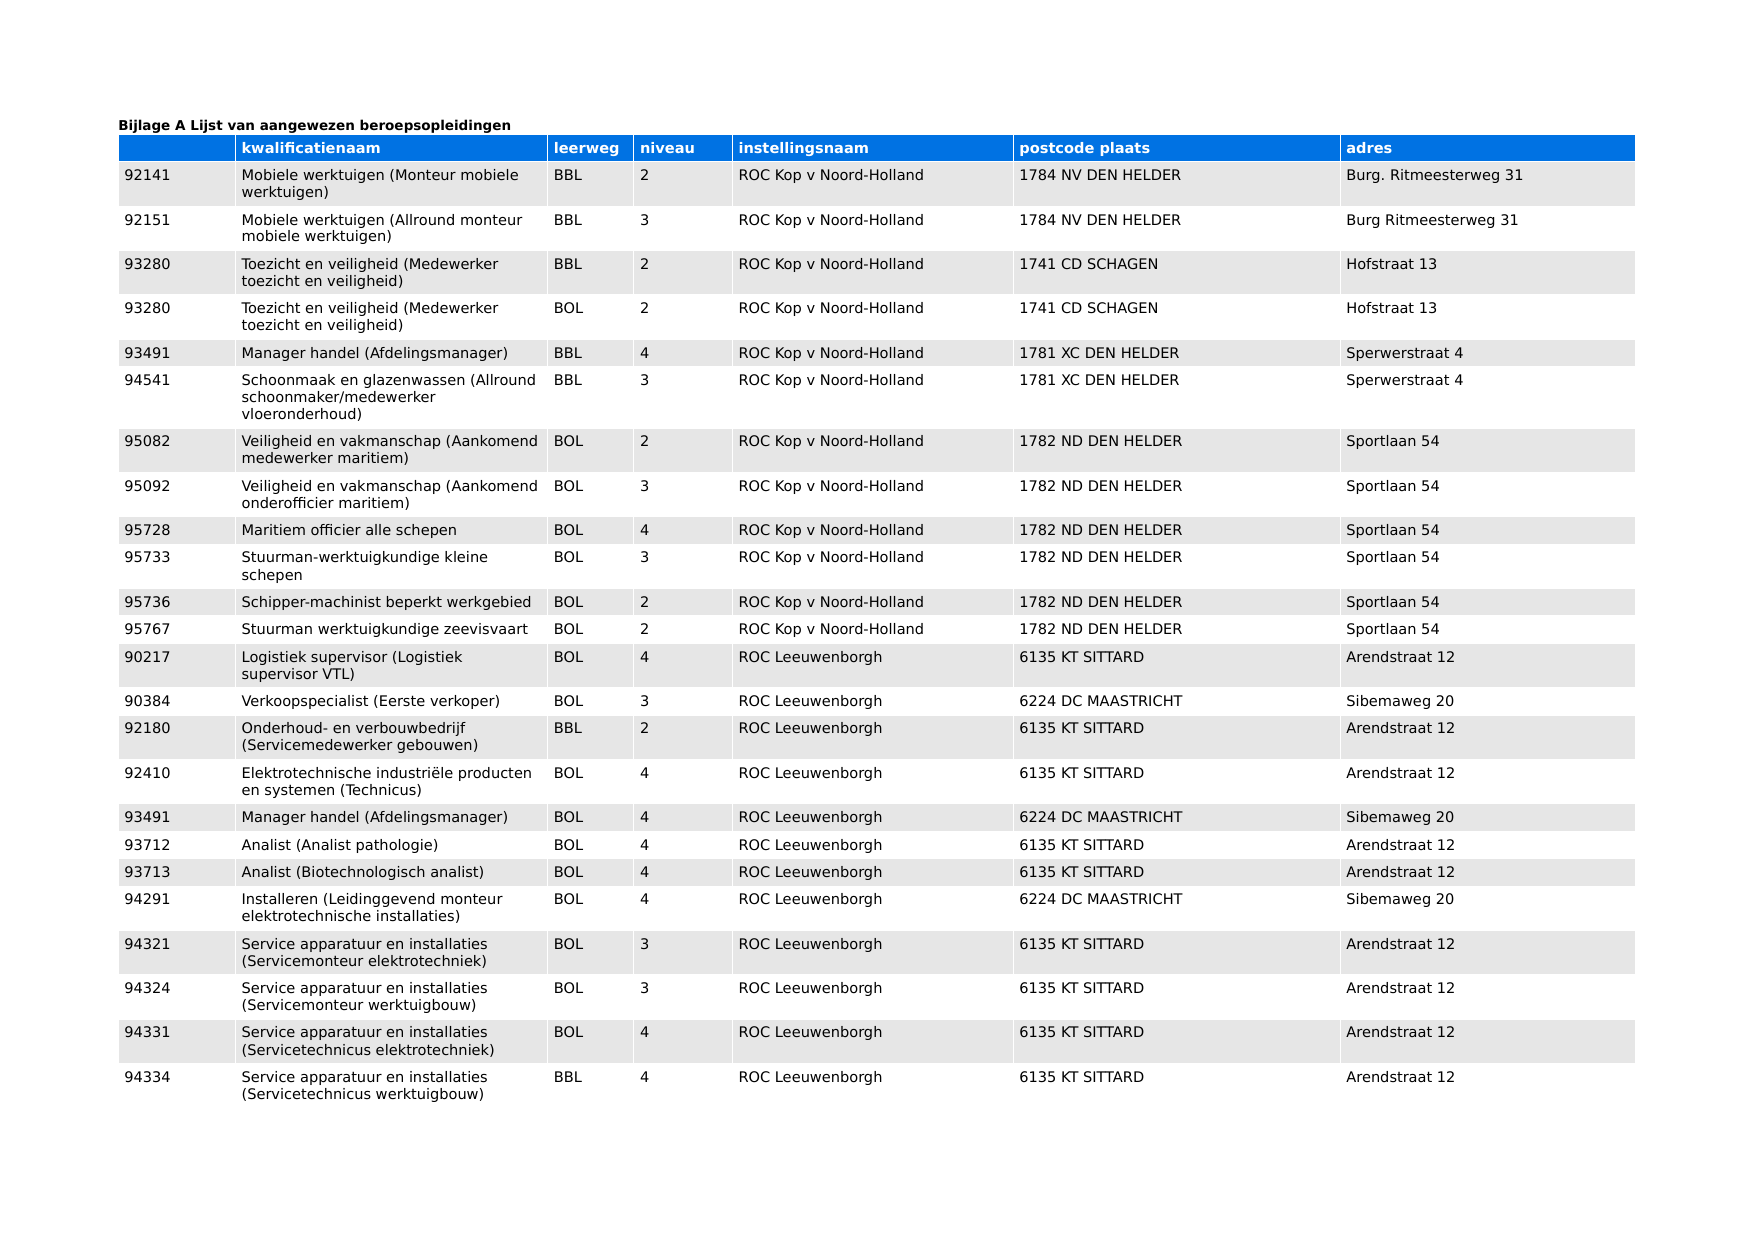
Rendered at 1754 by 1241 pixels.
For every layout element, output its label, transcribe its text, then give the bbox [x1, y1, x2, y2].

table_cell 93712 [119, 832, 235, 858]
table_cell Burg Ritmeesterweg 31 [1341, 207, 1635, 250]
table_cell 1781 XC DEN HELDER [1014, 367, 1340, 427]
table_cell BOL [548, 616, 633, 643]
table_cell Mobiele werktuigen (Monteur mobiele werktuigen) [236, 162, 547, 206]
table_cell kwalificatienaam [236, 135, 547, 161]
table_cell ROC Leeuwenborgh [733, 975, 1013, 1019]
table_cell 4 [634, 517, 732, 544]
table_cell ROC Kop v Noord-Holland [733, 589, 1013, 615]
table_cell 4 [634, 887, 732, 930]
table_cell BOL [548, 931, 633, 974]
table_cell 3 [634, 688, 732, 714]
table_cell 6135 KT SITTARD [1014, 931, 1340, 974]
table_cell 93713 [119, 859, 235, 886]
table_cell ROC Leeuwenborgh [733, 931, 1013, 974]
table_cell ROC Kop v Noord-Holland [733, 251, 1013, 294]
table_cell BOL [548, 644, 633, 687]
table_cell Stuurman werktuigkundige zeevisvaart [236, 616, 547, 643]
table_cell 4 [634, 859, 732, 886]
table_cell BOL [548, 517, 633, 544]
table_cell leerweg [548, 135, 633, 161]
table_cell ROC Leeuwenborgh [733, 688, 1013, 714]
table_cell 92180 [119, 716, 235, 759]
table_cell ROC Kop v Noord-Holland [733, 340, 1013, 366]
table_cell 1781 XC DEN HELDER [1014, 340, 1340, 366]
table_cell 94334 [119, 1064, 235, 1107]
table_cell instellingsnaam [733, 135, 1013, 161]
table_cell 95767 [119, 616, 235, 643]
table_cell Maritiem officier alle schepen [236, 517, 547, 544]
table_cell [119, 135, 235, 161]
table_cell Schipper-machinist beperkt werkgebied [236, 589, 547, 615]
table_cell 4 [634, 1020, 732, 1063]
table_cell BBL [548, 716, 633, 759]
table_cell Hofstraat 13 [1341, 251, 1635, 294]
table_cell BOL [548, 975, 633, 1019]
table_cell 94541 [119, 367, 235, 427]
table_cell Service apparatuur en installaties (Servicemonteur werktuigbouw) [236, 975, 547, 1019]
table_cell 6135 KT SITTARD [1014, 760, 1340, 803]
table_cell BOL [548, 832, 633, 858]
table_cell BOL [548, 804, 633, 831]
table_cell Service apparatuur en installaties (Servicemonteur elektrotechniek) [236, 931, 547, 974]
table_cell ROC Kop v Noord-Holland [733, 429, 1013, 472]
table_cell Mobiele werktuigen (Allround monteur mobiele werktuigen) [236, 207, 547, 250]
table_cell 2 [634, 295, 732, 339]
table_cell Stuurman-werktuigkundige kleine schepen [236, 545, 547, 588]
table_cell ROC Leeuwenborgh [733, 859, 1013, 886]
table_cell 2 [634, 429, 732, 472]
table_cell 1782 ND DEN HELDER [1014, 517, 1340, 544]
table_cell 94321 [119, 931, 235, 974]
table_cell 3 [634, 207, 732, 250]
table_cell BBL [548, 207, 633, 250]
table_header Bijlage A Lijst van aangewezen beroepsopleidingen [118, 118, 1636, 134]
table_cell 1741 CD SCHAGEN [1014, 295, 1340, 339]
table_cell Hofstraat 13 [1341, 295, 1635, 339]
table_cell 2 [634, 162, 732, 206]
table_cell 2 [634, 616, 732, 643]
table_cell 3 [634, 931, 732, 974]
table_cell 6135 KT SITTARD [1014, 716, 1340, 759]
table_cell postcode plaats [1014, 135, 1340, 161]
table_cell 1782 ND DEN HELDER [1014, 589, 1340, 615]
table_cell BOL [548, 1020, 633, 1063]
table_cell 1782 ND DEN HELDER [1014, 616, 1340, 643]
table_cell Toezicht en veiligheid (Medewerker toezicht en veiligheid) [236, 251, 547, 294]
table_cell BOL [548, 688, 633, 714]
table_cell ROC Kop v Noord-Holland [733, 616, 1013, 643]
table_cell Arendstraat 12 [1341, 859, 1635, 886]
table_cell ROC Leeuwenborgh [733, 804, 1013, 831]
table_cell Elektrotechnische industriële producten en systemen (Technicus) [236, 760, 547, 803]
table_cell 1784 NV DEN HELDER [1014, 162, 1340, 206]
table_cell 4 [634, 1064, 732, 1107]
table_cell BBL [548, 340, 633, 366]
table_cell Sportlaan 54 [1341, 545, 1635, 588]
table_cell BBL [548, 367, 633, 427]
table_cell Arendstraat 12 [1341, 1064, 1635, 1107]
table_cell ROC Kop v Noord-Holland [733, 545, 1013, 588]
table_cell Sportlaan 54 [1341, 517, 1635, 544]
table_cell Sportlaan 54 [1341, 429, 1635, 472]
table_cell Arendstraat 12 [1341, 1020, 1635, 1063]
table_cell 94291 [119, 887, 235, 930]
table_cell Arendstraat 12 [1341, 716, 1635, 759]
table_cell Arendstraat 12 [1341, 832, 1635, 858]
table_cell Arendstraat 12 [1341, 931, 1635, 974]
table_cell 1741 CD SCHAGEN [1014, 251, 1340, 294]
table_cell BBL [548, 1064, 633, 1107]
table_cell Analist (Biotechnologisch analist) [236, 859, 547, 886]
table_cell Sperwerstraat 4 [1341, 367, 1635, 427]
table_cell ROC Kop v Noord-Holland [733, 162, 1013, 206]
table_cell BOL [548, 760, 633, 803]
table_cell Toezicht en veiligheid (Medewerker toezicht en veiligheid) [236, 295, 547, 339]
table_cell 6224 DC MAASTRICHT [1014, 804, 1340, 831]
table_cell Verkoopspecialist (Eerste verkoper) [236, 688, 547, 714]
table_cell BBL [548, 162, 633, 206]
table_cell ROC Leeuwenborgh [733, 1020, 1013, 1063]
table_cell Sibemaweg 20 [1341, 887, 1635, 930]
table_cell Arendstraat 12 [1341, 975, 1635, 1019]
table_cell 3 [634, 473, 732, 516]
table_cell 92151 [119, 207, 235, 250]
table_cell BOL [548, 295, 633, 339]
table_cell niveau [634, 135, 732, 161]
table_cell Service apparatuur en installaties (Servicetechnicus werktuigbouw) [236, 1064, 547, 1107]
table_cell Schoonmaak en glazenwassen (Allround schoonmaker/medewerker vloeronderhoud) [236, 367, 547, 427]
table_cell Veiligheid en vakmanschap (Aankomend medewerker maritiem) [236, 429, 547, 472]
table_cell BOL [548, 429, 633, 472]
table_cell 4 [634, 832, 732, 858]
table_cell 3 [634, 975, 732, 1019]
table_cell 95733 [119, 545, 235, 588]
table_cell 95736 [119, 589, 235, 615]
table_cell ROC Leeuwenborgh [733, 760, 1013, 803]
table_cell 1784 NV DEN HELDER [1014, 207, 1340, 250]
table_cell 93280 [119, 251, 235, 294]
table_cell ROC Kop v Noord-Holland [733, 367, 1013, 427]
table_cell ROC Leeuwenborgh [733, 832, 1013, 858]
table_cell 92141 [119, 162, 235, 206]
table_cell 2 [634, 251, 732, 294]
table_cell ROC Kop v Noord-Holland [733, 517, 1013, 544]
table_cell 1782 ND DEN HELDER [1014, 545, 1340, 588]
table_cell ROC Kop v Noord-Holland [733, 295, 1013, 339]
table_cell Manager handel (Afdelingsmanager) [236, 804, 547, 831]
table_cell Sperwerstraat 4 [1341, 340, 1635, 366]
table_cell Arendstraat 12 [1341, 760, 1635, 803]
table_cell BOL [548, 589, 633, 615]
table_cell Arendstraat 12 [1341, 644, 1635, 687]
table_cell Service apparatuur en installaties (Servicetechnicus elektrotechniek) [236, 1020, 547, 1063]
table_cell BOL [548, 473, 633, 516]
table_cell BOL [548, 887, 633, 930]
table_cell 94324 [119, 975, 235, 1019]
table_cell 92410 [119, 760, 235, 803]
table_cell 93491 [119, 340, 235, 366]
table_cell BOL [548, 859, 633, 886]
table_cell 2 [634, 716, 732, 759]
table_cell 95082 [119, 429, 235, 472]
table_cell 93280 [119, 295, 235, 339]
table_cell Sportlaan 54 [1341, 473, 1635, 516]
table_cell 95728 [119, 517, 235, 544]
table_cell Installeren (Leidinggevend monteur elektrotechnische installaties) [236, 887, 547, 930]
table_cell 3 [634, 367, 732, 427]
table_cell ROC Leeuwenborgh [733, 887, 1013, 930]
table_cell Sibemaweg 20 [1341, 688, 1635, 714]
table_cell ROC Kop v Noord-Holland [733, 473, 1013, 516]
table_cell 6224 DC MAASTRICHT [1014, 887, 1340, 930]
table_cell 6135 KT SITTARD [1014, 644, 1340, 687]
table_cell 93491 [119, 804, 235, 831]
table_cell Manager handel (Afdelingsmanager) [236, 340, 547, 366]
table_cell 90384 [119, 688, 235, 714]
table_cell 90217 [119, 644, 235, 687]
table_cell 94331 [119, 1020, 235, 1063]
table_cell 6135 KT SITTARD [1014, 975, 1340, 1019]
table_cell 4 [634, 760, 732, 803]
table_cell 95092 [119, 473, 235, 516]
table_cell 6135 KT SITTARD [1014, 1064, 1340, 1107]
table_cell Sportlaan 54 [1341, 616, 1635, 643]
table_cell Sportlaan 54 [1341, 589, 1635, 615]
table_cell adres [1341, 135, 1635, 161]
table_cell ROC Leeuwenborgh [733, 1064, 1013, 1107]
table_cell 6135 KT SITTARD [1014, 1020, 1340, 1063]
table_cell 6135 KT SITTARD [1014, 859, 1340, 886]
table_cell Onderhoud- en verbouwbedrijf (Servicemedewerker gebouwen) [236, 716, 547, 759]
table_cell ROC Kop v Noord-Holland [733, 207, 1013, 250]
table_cell 4 [634, 804, 732, 831]
table_cell Veiligheid en vakmanschap (Aankomend onderofficier maritiem) [236, 473, 547, 516]
table_cell Analist (Analist pathologie) [236, 832, 547, 858]
table_cell ROC Leeuwenborgh [733, 716, 1013, 759]
table_cell 4 [634, 644, 732, 687]
table_cell 6135 KT SITTARD [1014, 832, 1340, 858]
table_cell Burg. Ritmeesterweg 31 [1341, 162, 1635, 206]
table_cell 1782 ND DEN HELDER [1014, 473, 1340, 516]
table_cell 3 [634, 545, 732, 588]
table_cell 6224 DC MAASTRICHT [1014, 688, 1340, 714]
table_cell Sibemaweg 20 [1341, 804, 1635, 831]
table_cell BOL [548, 545, 633, 588]
table_cell ROC Leeuwenborgh [733, 644, 1013, 687]
table_cell BBL [548, 251, 633, 294]
table_cell 2 [634, 589, 732, 615]
table_cell 4 [634, 340, 732, 366]
table_cell 1782 ND DEN HELDER [1014, 429, 1340, 472]
table_cell Logistiek supervisor (Logistiek supervisor VTL) [236, 644, 547, 687]
